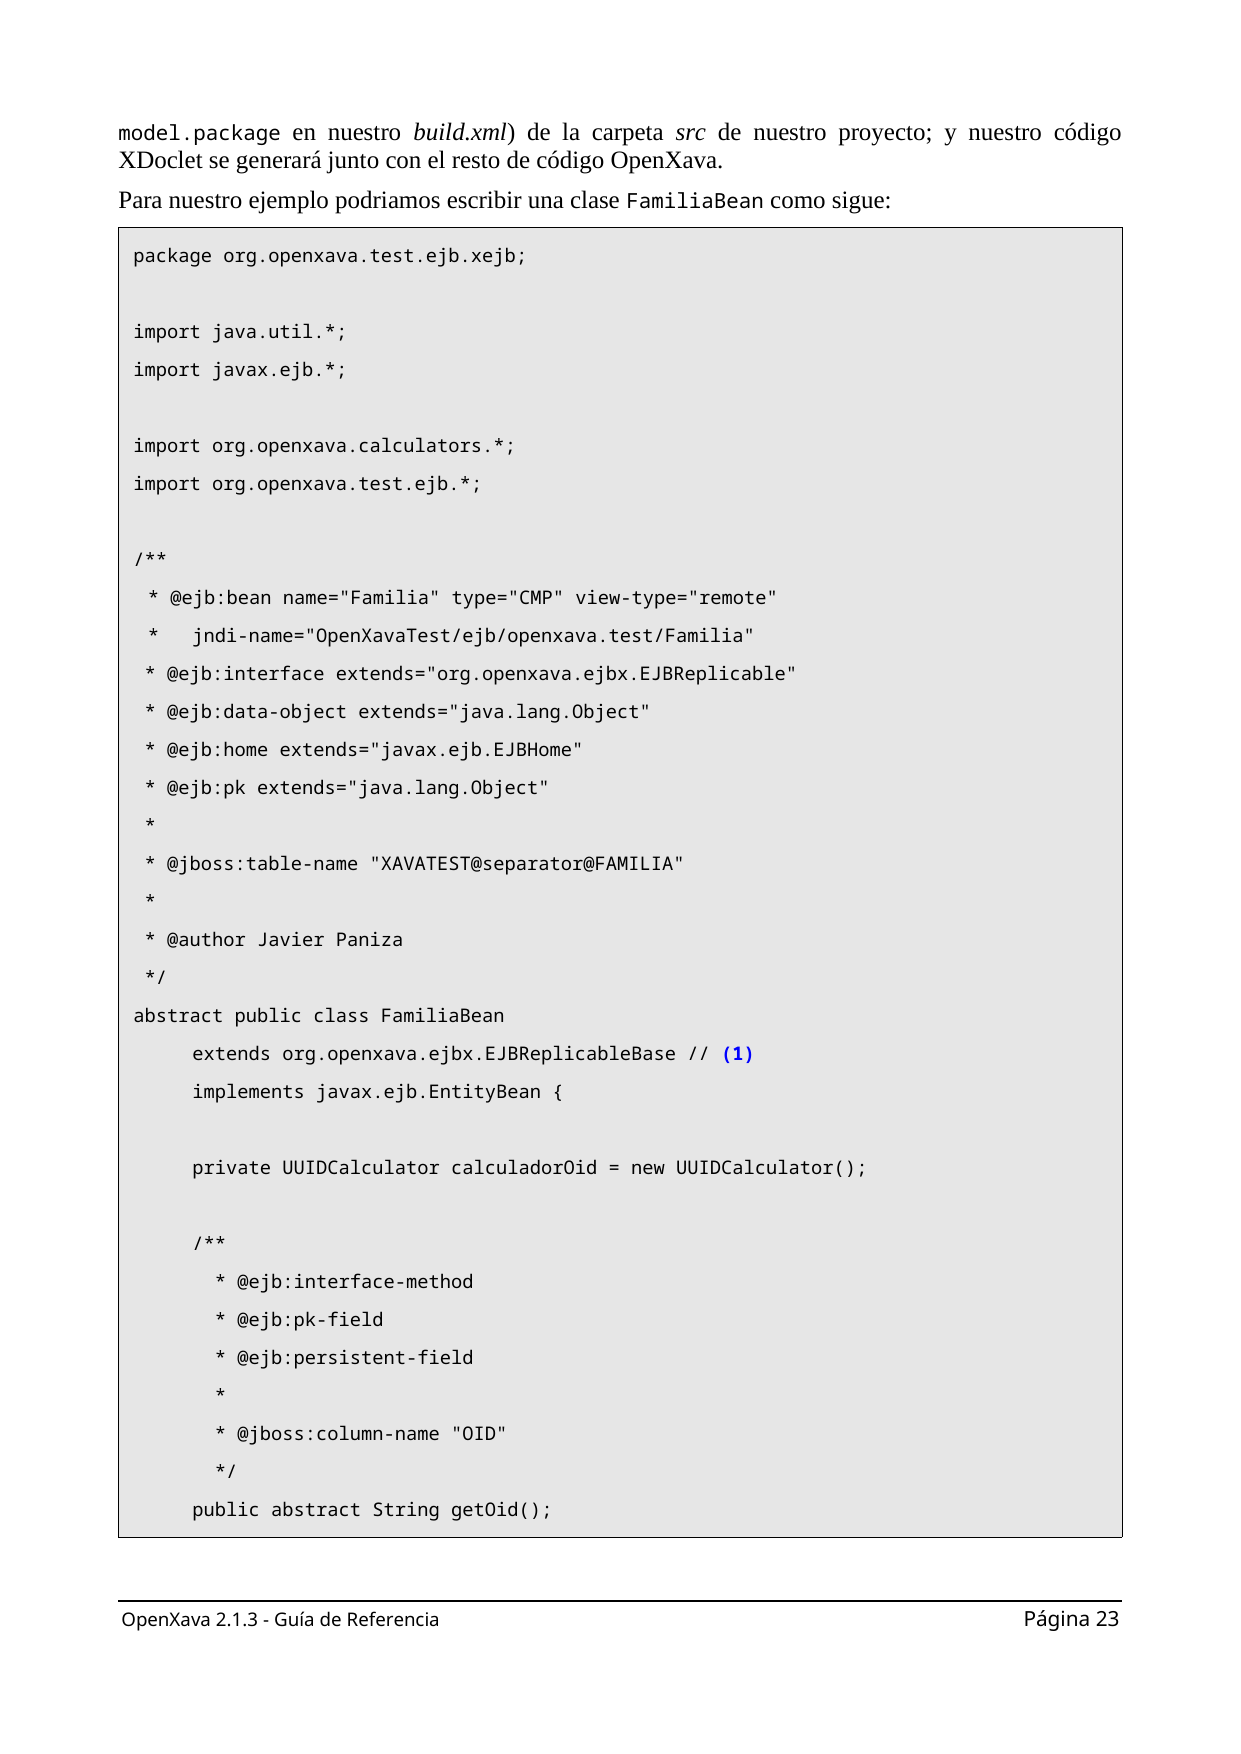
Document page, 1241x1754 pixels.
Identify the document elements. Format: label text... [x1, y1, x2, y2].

text * @ejb:interface extends="org.openxava.ejbx.EJBReplicable" [119, 646, 1122, 683]
text * [119, 874, 1122, 912]
text abstract public class FamiliaBean [119, 988, 1122, 1026]
text /** [119, 531, 1122, 569]
text * @jboss:column-name "OID" [119, 1406, 1122, 1444]
text package org.openxava.test.ejb.xejb; [119, 228, 1122, 265]
text import org.openxava.calculators.*; [119, 417, 1122, 455]
text * @ejb:interface-method [119, 1254, 1122, 1292]
text private UUIDCalculator calculadorOid = new UUIDCalculator(); [119, 1140, 1122, 1178]
text * @jboss:table-name "XAVATEST@separator@FAMILIA" [119, 836, 1122, 874]
text import org.openxava.test.ejb.*; [119, 455, 1122, 493]
text extends org.openxava.ejbx.EJBReplicableBase // (1) [119, 1026, 1122, 1064]
text * @ejb:persistent-field [119, 1330, 1122, 1368]
text * @ejb:pk extends="java.lang.Object" [119, 759, 1122, 798]
text import javax.ejb.*; [119, 341, 1122, 379]
text public abstract String getOid(); [119, 1482, 1122, 1537]
list * jndi-name="OpenXavaTest/ejb/openxava.test/Familia" [119, 607, 1122, 646]
text * @ejb:data-object extends="java.lang.Object" [119, 683, 1122, 722]
text implements javax.ejb.EntityBean { [119, 1064, 1122, 1102]
text import java.util.*; [119, 303, 1122, 341]
text * @ejb:pk-field [119, 1292, 1122, 1330]
text */ [119, 1444, 1122, 1482]
list * @ejb:bean name="Familia" type="CMP" view-type="remote" [119, 569, 1122, 607]
text */ [119, 950, 1122, 988]
text model.package en nuestro build.xml) de la carpeta src de nuestro proyecto; y nuestro código XDoclet se generará junto con el resto de código OpenXava. [118, 118, 1122, 174]
text * [119, 1368, 1122, 1406]
text Para nuestro ejemplo podriamos escribir una clase FamiliaBean como sigue: [118, 187, 1122, 215]
text * [119, 798, 1122, 836]
text /** [119, 1216, 1122, 1254]
text * @ejb:home extends="javax.ejb.EJBHome" [119, 722, 1122, 759]
text * @author Javier Paniza [119, 912, 1122, 950]
